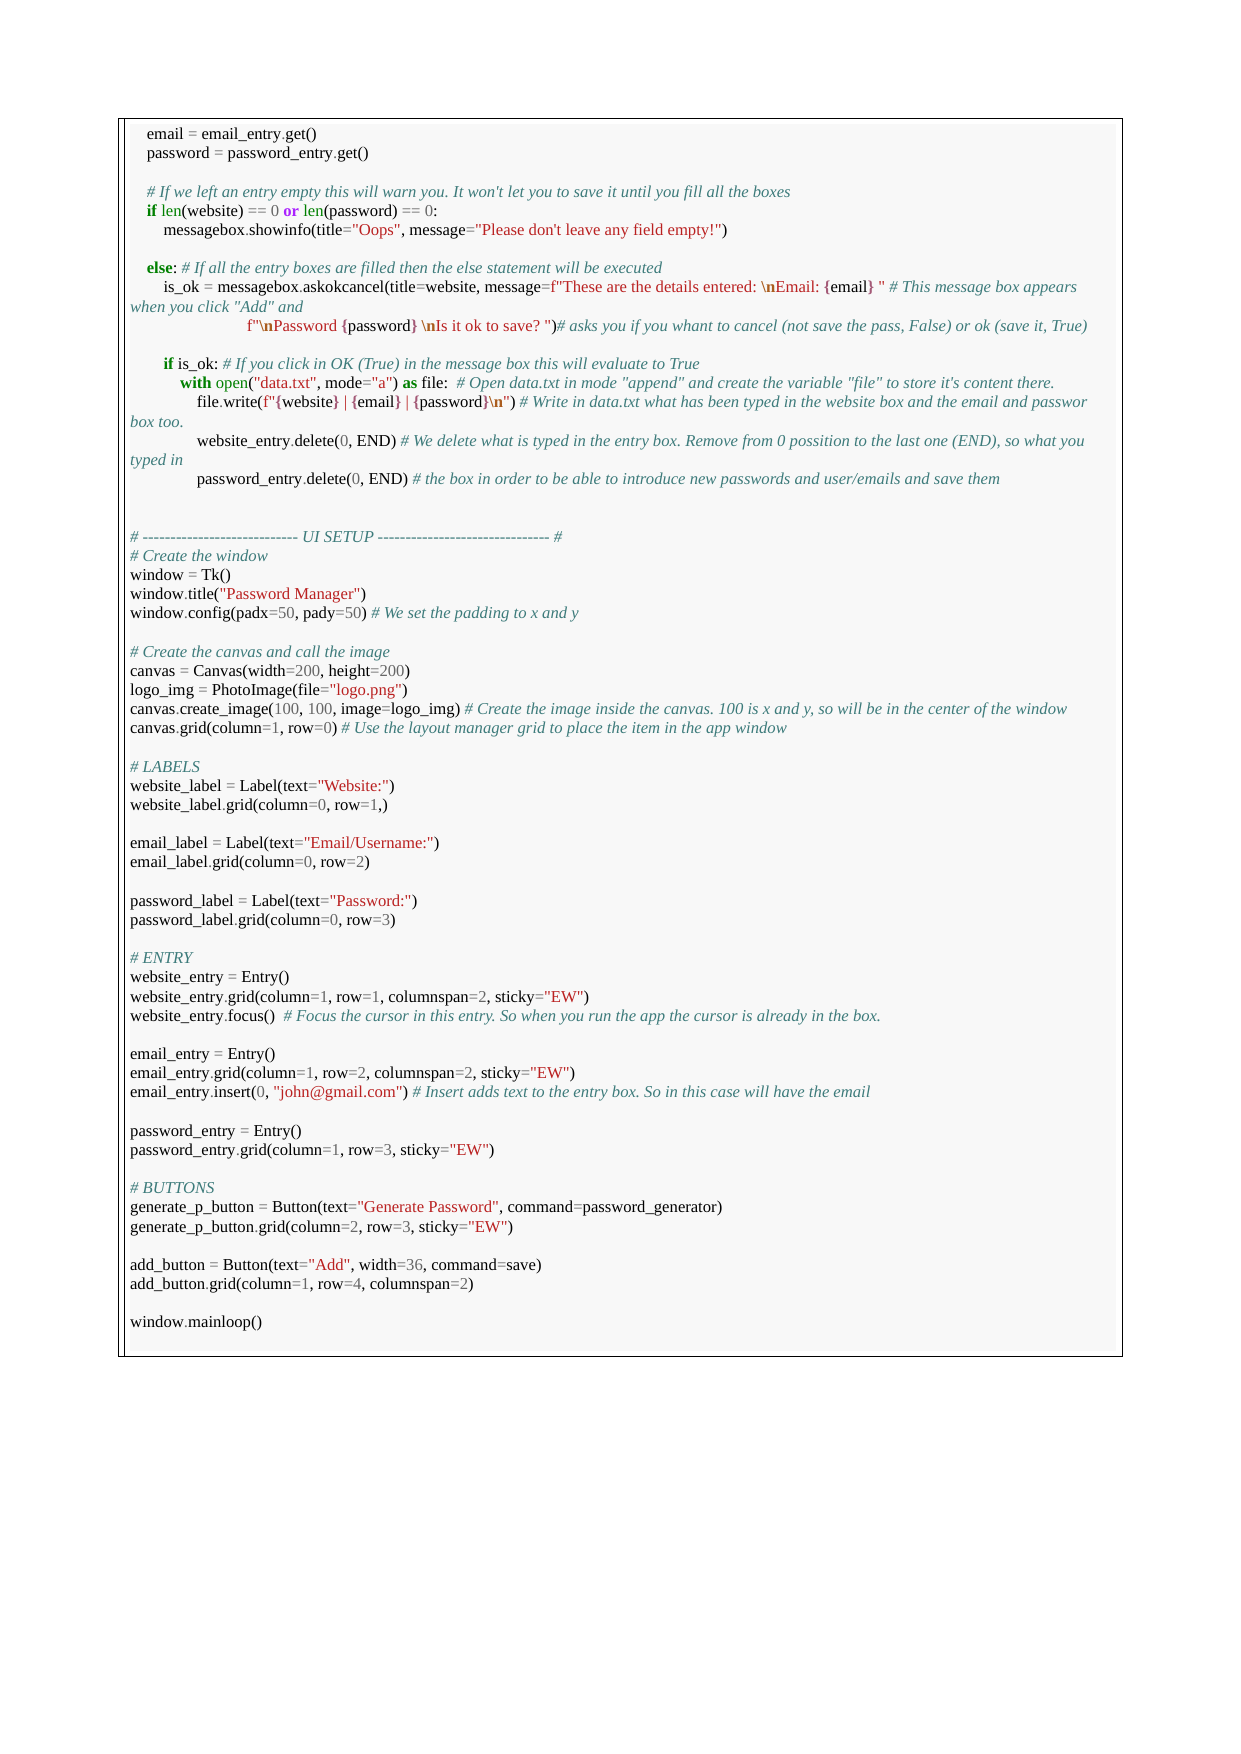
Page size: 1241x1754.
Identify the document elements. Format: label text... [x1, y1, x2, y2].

table_header email = email_entry.get() password = password_entry.get() # If we left an entry empty this will warn you. It won't let you to save it until you fill all the boxes if len(website) == 0 or len(password) == 0: messagebox.showinfo(title="Oops", message="Please don't leave any field empty!") else: # If all the entry boxes are filled then the else statement will be executed is_ok = messagebox.askokcancel(title=website, message=f"These are the details entered: \nEmail: {email} " # This message box appears when you click "Add" and f"\nPassword {password} \nIs it ok to save? ")# asks you if you whant to cancel (not save the pass, False) or ok (save it, True) if is_ok: # If you click in OK (True) in the message box this will evaluate to True with open("data.txt", mode="a") as file: # Open data.txt in mode "append" and create the variable "file" to store it's content there. file.write(f"{website} | {email} | {password}\n") # Write in data.txt what has been typed in the website box and the email and passwor box too. website_entry.delete(0, END) # We delete what is typed in the entry box. Remove from 0 possition to the last one (END), so what you typed in password_entry.delete(0, END) # the box in order to be able to introduce new passwords and user/emails and save them # ---------------------------- UI SETUP ------------------------------- # # Create the window window = Tk() window.title("Password Manager") window.config(padx=50, pady=50) # We set the padding to x and y # Create the canvas and call the image canvas = Canvas(width=200, height=200) logo_img = PhotoImage(file="logo.png") canvas.create_image(100, 100, image=logo_img) # Create the image inside the canvas. 100 is x and y, so will be in the center of the window canvas.grid(column=1, row=0) # Use the layout manager grid to place the item in the app window # LABELS website_label = Label(text="Website:") website_label.grid(column=0, row=1,) email_label = Label(text="Email/Username:") email_label.grid(column=0, row=2) password_label = Label(text="Password:") password_label.grid(column=0, row=3) # ENTRY website_entry = Entry() website_entry.grid(column=1, row=1, columnspan=2, sticky="EW") website_entry.focus() # Focus the cursor in this entry. So when you run the app the cursor is already in the box. email_entry = Entry() email_entry.grid(column=1, row=2, columnspan=2, sticky="EW") email_entry.insert(0, "john@gmail.com") # Insert adds text to the entry box. So in this case will have the email password_entry = Entry() password_entry.grid(column=1, row=3, sticky="EW") # BUTTONS generate_p_button = Button(text="Generate Password", command=password_generator) generate_p_button.grid(column=2, row=3, sticky="EW") add_button = Button(text="Add", width=36, command=save) add_button.grid(column=1, row=4, columnspan=2) window.mainloop() [125, 119, 1122, 1356]
table_header [119, 119, 124, 1356]
